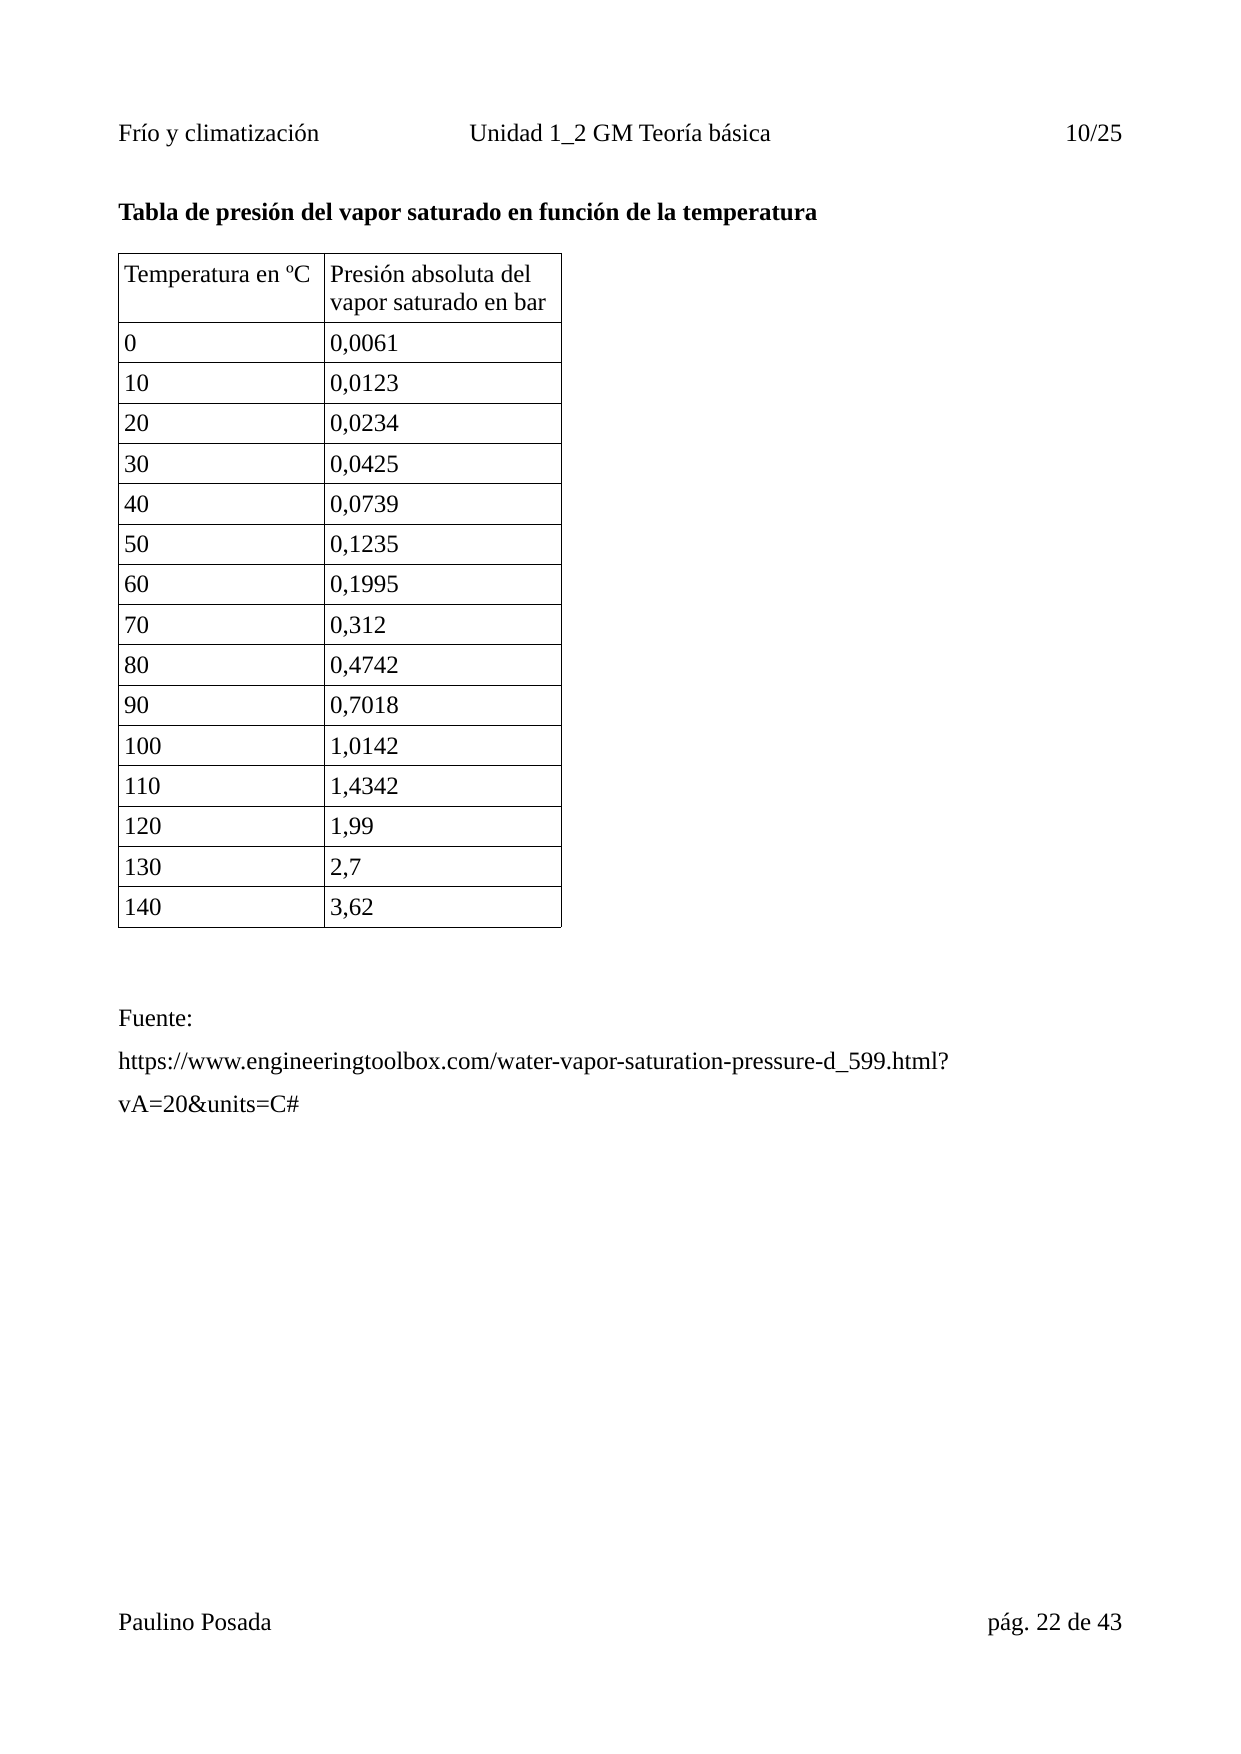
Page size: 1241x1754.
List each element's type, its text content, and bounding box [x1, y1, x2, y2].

table_cell 20 [119, 404, 324, 443]
table_cell 100 [119, 726, 324, 765]
subtitle Tabla de presión del vapor saturado en función de la temperatura [118, 197, 1122, 226]
table_cell 0,0061 [325, 323, 561, 362]
table_cell 0,4742 [325, 645, 561, 685]
table_cell 80 [119, 645, 324, 685]
table_header Presión absoluta del vapor saturado en bar [325, 254, 561, 322]
subtitle https://www.engineeringtoolbox.com/water-vapor-saturation-pressure-d_599.html?vA=20&units=C# [118, 1046, 1122, 1118]
subtitle Fuente: [118, 1003, 1122, 1032]
table_cell 70 [119, 605, 324, 644]
table_cell 3,62 [325, 887, 561, 927]
table_cell 0,1235 [325, 525, 561, 564]
table_cell 2,7 [325, 847, 561, 886]
table_cell 0 [119, 323, 324, 362]
table_cell 0,0425 [325, 444, 561, 483]
table_cell 40 [119, 484, 324, 523]
table_cell 110 [119, 766, 324, 806]
table_cell 60 [119, 565, 324, 604]
table_cell 10 [119, 363, 324, 402]
table_cell 1,0142 [325, 726, 561, 765]
table_cell 140 [119, 887, 324, 927]
table_cell 0,0234 [325, 404, 561, 443]
table_header Temperatura en ºC [119, 254, 324, 322]
table_cell 50 [119, 525, 324, 564]
table_cell 0,1995 [325, 565, 561, 604]
table_cell 0,312 [325, 605, 561, 644]
table_cell 0,7018 [325, 686, 561, 725]
table_cell 1,99 [325, 807, 561, 846]
table_cell 0,0739 [325, 484, 561, 523]
table_cell 0,0123 [325, 363, 561, 402]
table_cell 120 [119, 807, 324, 846]
table_cell 130 [119, 847, 324, 886]
table_cell 1,4342 [325, 766, 561, 806]
table_cell 90 [119, 686, 324, 725]
table_cell 30 [119, 444, 324, 483]
